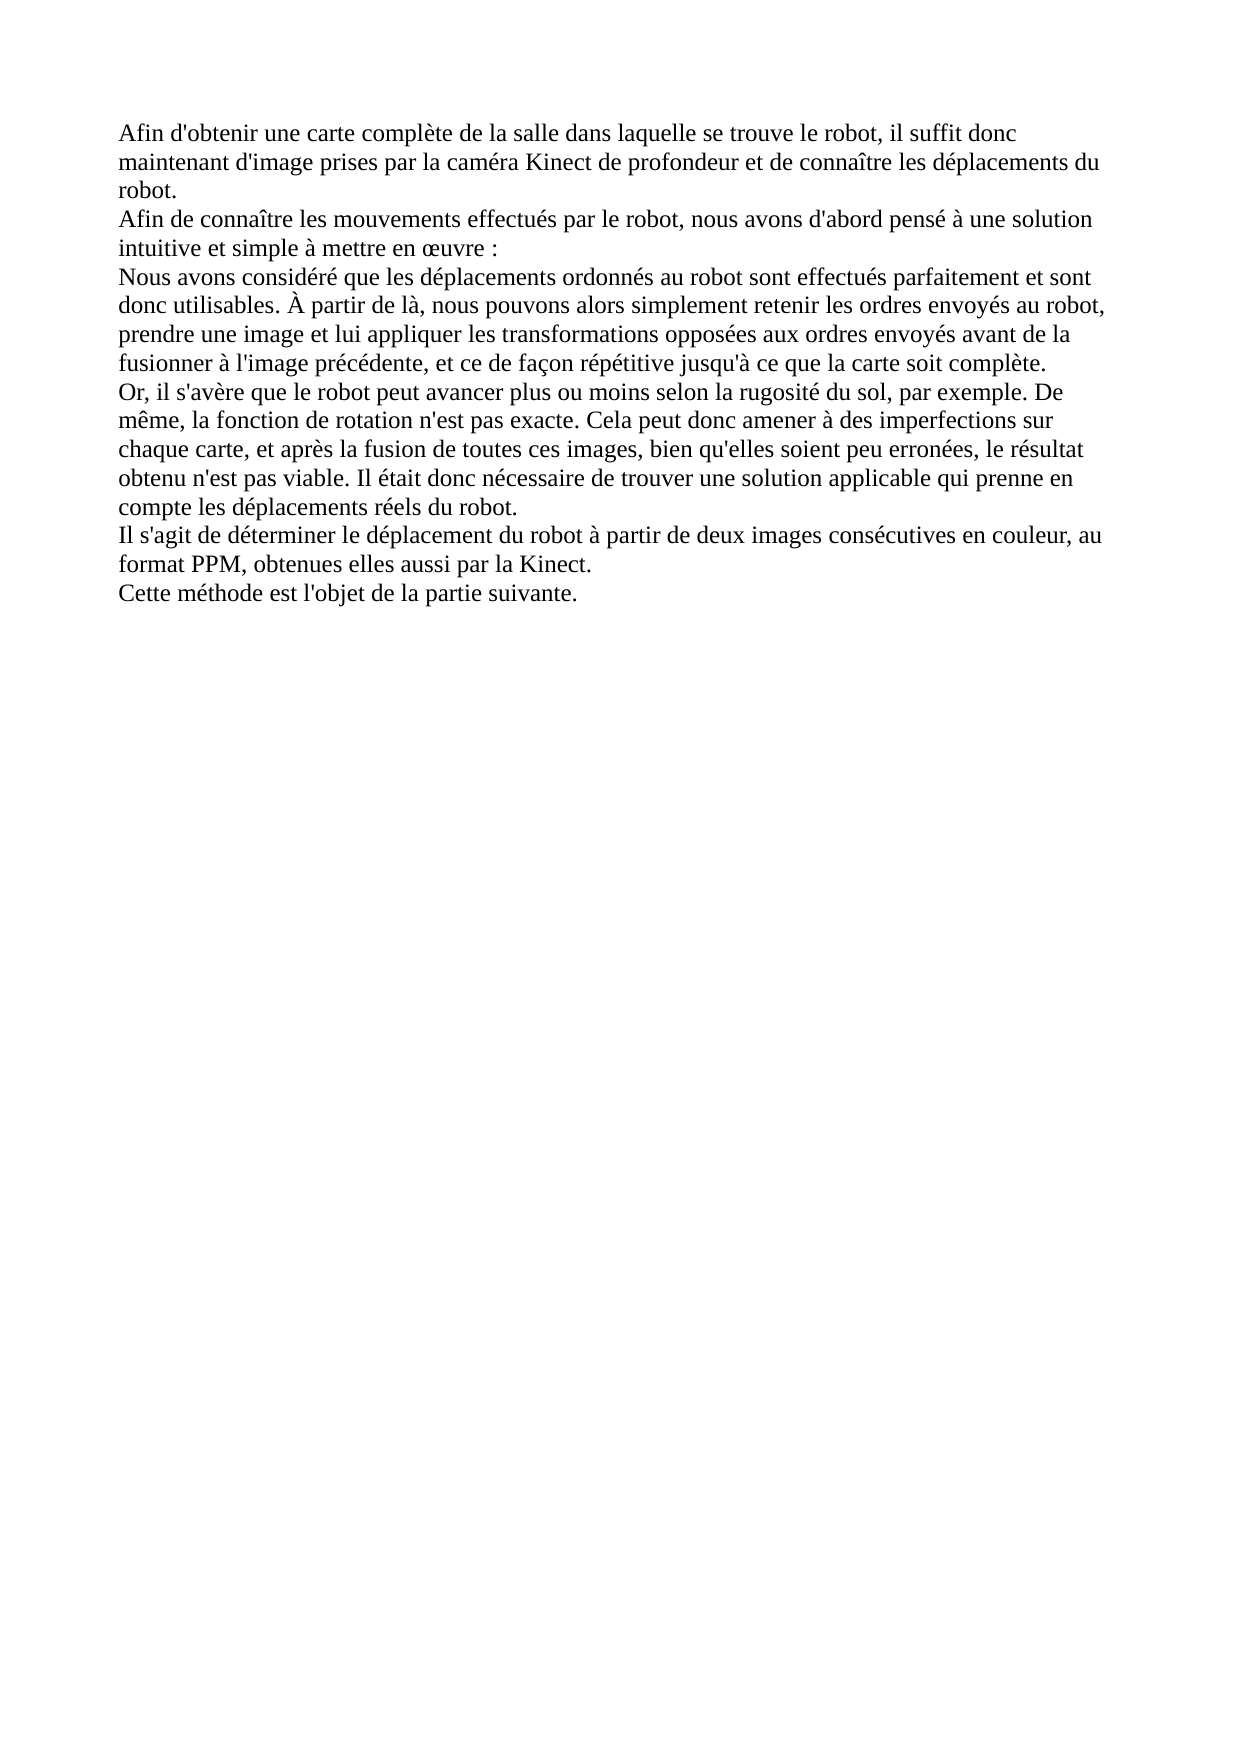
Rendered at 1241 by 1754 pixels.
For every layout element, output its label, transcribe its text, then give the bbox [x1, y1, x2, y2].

text Nous avons considéré que les déplacements ordonnés au robot sont effectués parfaitement et sont donc utilisables. À partir de là, nous pouvons alors simplement retenir les ordres envoyés au robot, prendre une image et lui appliquer les transformations opposées aux ordres envoyés avant de la fusionner à l'image précédente, et ce de façon répétitive jusqu'à ce que la carte soit complète. [118, 262, 1122, 377]
text Afin de connaître les mouvements effectués par le robot, nous avons d'abord pensé à une solution intuitive et simple à mettre en œuvre : [118, 204, 1122, 262]
text Il s'agit de déterminer le déplacement du robot à partir de deux images consécutives en couleur, au format PPM, obtenues elles aussi par la Kinect. [118, 521, 1122, 578]
text Cette méthode est l'objet de la partie suivante. [118, 578, 1122, 607]
text Afin d'obtenir une carte complète de la salle dans laquelle se trouve le robot, il suffit donc maintenant d'image prises par la caméra Kinect de profondeur et de connaître les déplacements du robot. [118, 118, 1122, 204]
text Or, il s'avère que le robot peut avancer plus ou moins selon la rugosité du sol, par exemple. De même, la fonction de rotation n'est pas exacte. Cela peut donc amener à des imperfections sur chaque carte, et après la fusion de toutes ces images, bien qu'elles soient peu erronées, le résultat obtenu n'est pas viable. Il était donc nécessaire de trouver une solution applicable qui prenne en compte les déplacements réels du robot. [118, 377, 1122, 521]
